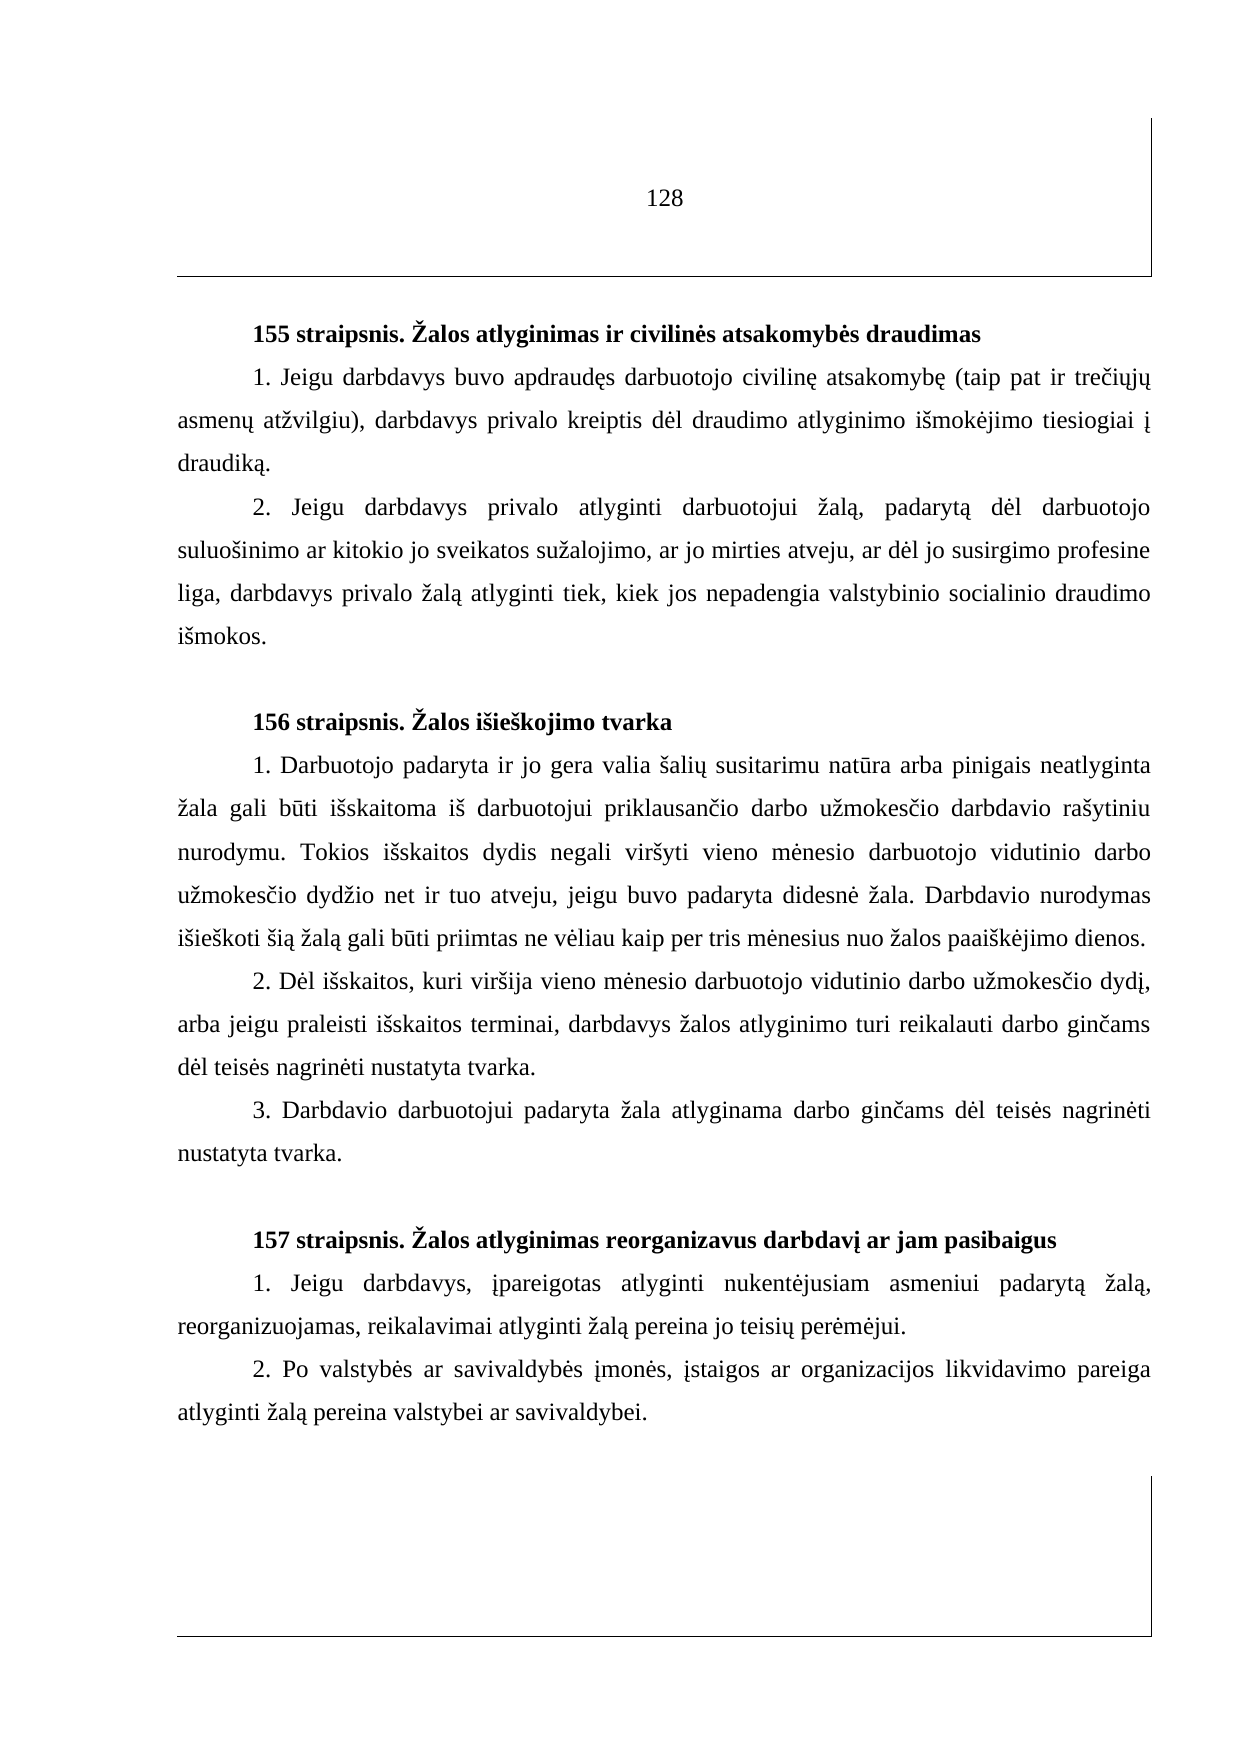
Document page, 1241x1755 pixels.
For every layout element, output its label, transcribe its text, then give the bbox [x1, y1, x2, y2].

text 2. Po valstybės ar savivaldybės įmonės, įstaigos ar organizacijos likvidavimo pareiga atlyginti žalą pereina valstybei ar savivaldybei. [177, 1354, 1152, 1426]
subtitle 156 straipsnis. Žalos išieškojimo tvarka [177, 707, 1152, 736]
text 1. Jeigu darbdavys, įpareigotas atlyginti nukentėjusiam asmeniui padarytą žalą, reorganizuojamas, reikalavimai atlyginti žalą pereina jo teisių perėmėjui. [177, 1268, 1152, 1340]
subtitle 155 straipsnis. Žalos atlyginimas ir civilinės atsakomybės draudimas [177, 319, 1152, 348]
text 3. Darbdavio darbuotojui padaryta žala atlyginama darbo ginčams dėl teisės nagrinėti nustatyta tvarka. [177, 1095, 1152, 1167]
text 1. Darbuotojo padaryta ir jo gera valia šalių susitarimu natūra arba pinigais neatlyginta žala gali būti išskaitoma iš darbuotojui priklausančio darbo užmokesčio darbdavio rašytiniu nurodymu. Tokios išskaitos dydis negali viršyti vieno mėnesio darbuotojo vidutinio darbo užmokesčio dydžio net ir tuo atveju, jeigu buvo padaryta didesnė žala. Darbdavio nurodymas išieškoti šią žalą gali būti priimtas ne vėliau kaip per tris mėnesius nuo žalos paaiškėjimo dienos. [177, 750, 1152, 952]
text 2. Jeigu darbdavys privalo atlyginti darbuotojui žalą, padarytą dėl darbuotojo suluošinimo ar kitokio jo sveikatos sužalojimo, ar jo mirties atveju, ar dėl jo susirgimo profesine liga, darbdavys privalo žalą atlyginti tiek, kiek jos nepadengia valstybinio socialinio draudimo išmokos. [177, 492, 1152, 650]
text 2. Dėl išskaitos, kuri viršija vieno mėnesio darbuotojo vidutinio darbo užmokesčio dydį, arba jeigu praleisti išskaitos terminai, darbdavys žalos atlyginimo turi reikalauti darbo ginčams dėl teisės nagrinėti nustatyta tvarka. [177, 966, 1152, 1081]
text 1. Jeigu darbdavys buvo apdraudęs darbuotojo civilinę atsakomybę (taip pat ir trečiųjų asmenų atžvilgiu), darbdavys privalo kreiptis dėl draudimo atlyginimo išmokėjimo tiesiogiai į draudiką. [177, 362, 1152, 477]
subtitle 157 straipsnis. Žalos atlyginimas reorganizavus darbdavį ar jam pasibaigus [177, 1225, 1152, 1253]
